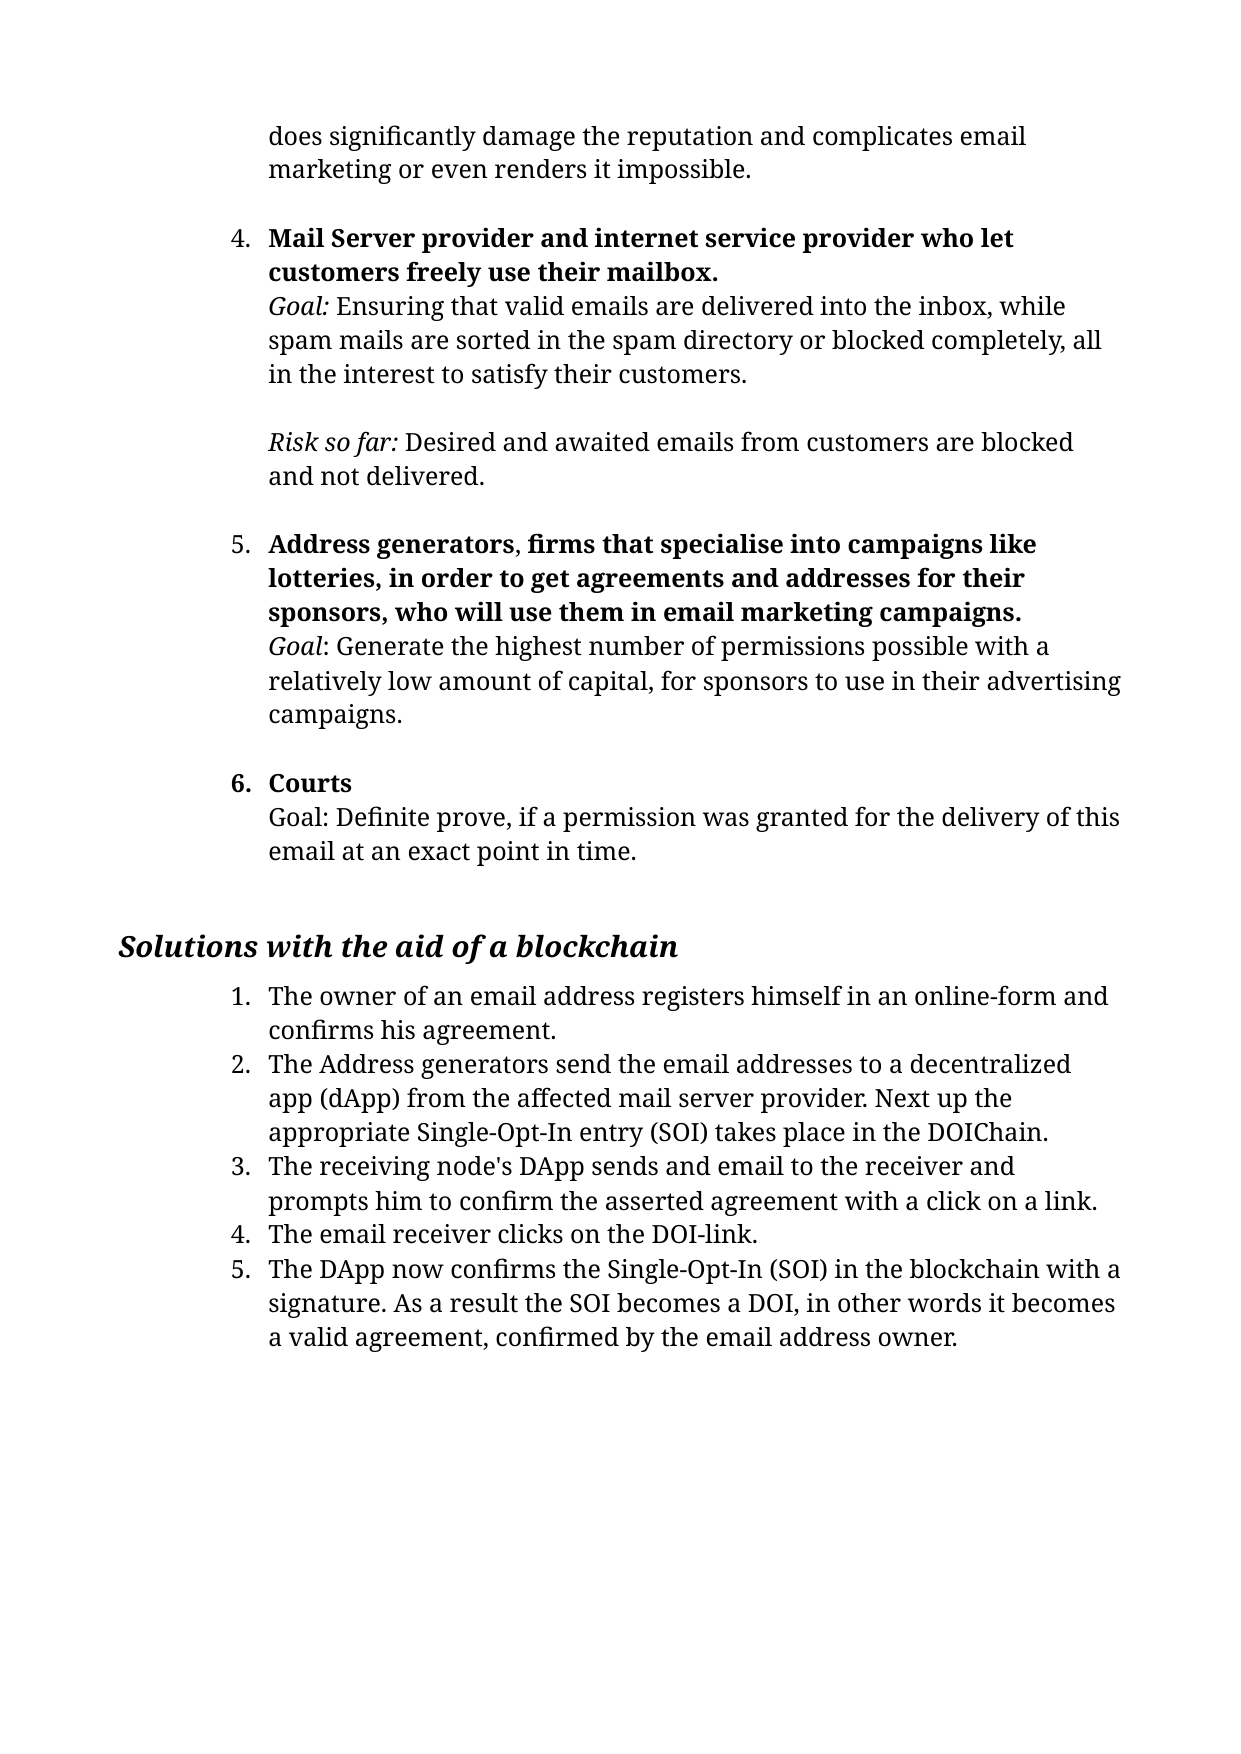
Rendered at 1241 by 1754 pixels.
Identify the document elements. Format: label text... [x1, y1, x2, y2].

list The owner of an email address registers himself in an online-form and confirms his agreement. [231, 979, 1122, 1047]
list The receiving node's DApp sends and email to the receiver and prompts him to confirm the asserted agreement with a click on a link. [231, 1149, 1122, 1217]
list Mail Server provider and internet service provider who let customers freely use their mailbox. Goal: Ensuring that valid emails are delivered into the inbox, while spam mails are sorted in the spam directory or blocked completely, all in the interest to satisfy their customers. Risk so far: Desired and awaited emails from customers are blocked and not delivered. [231, 220, 1122, 527]
list Courts [231, 765, 1122, 799]
subtitle Solutions with the aid of a blockchain [118, 927, 1122, 966]
list Goal: Definite prove, if a permission was granted for the delivery of this email at an exact point in time. [231, 799, 1122, 902]
list The email receiver clicks on the DOI-link. [231, 1217, 1122, 1251]
list does significantly damage the reputation and complicates email marketing or even renders it impossible. [231, 118, 1122, 220]
list The DApp now confirms the Single-Opt-In (SOI) in the blockchain with a signature. As a result the SOI becomes a DOI, in other words it becomes a valid agreement, confirmed by the email address owner. [231, 1251, 1122, 1387]
list Address generators, firms that specialise into campaigns like lotteries, in order to get agreements and addresses for their sponsors, who will use them in email marketing campaigns. Goal: Generate the highest number of permissions possible with a relatively low amount of capital, for sponsors to use in their advertising campaigns. [231, 527, 1122, 731]
list The Address generators send the email addresses to a decentralized app (dApp) from the affected mail server provider. Next up the appropriate Single-Opt-In entry (SOI) takes place in the DOIChain. [231, 1047, 1122, 1149]
